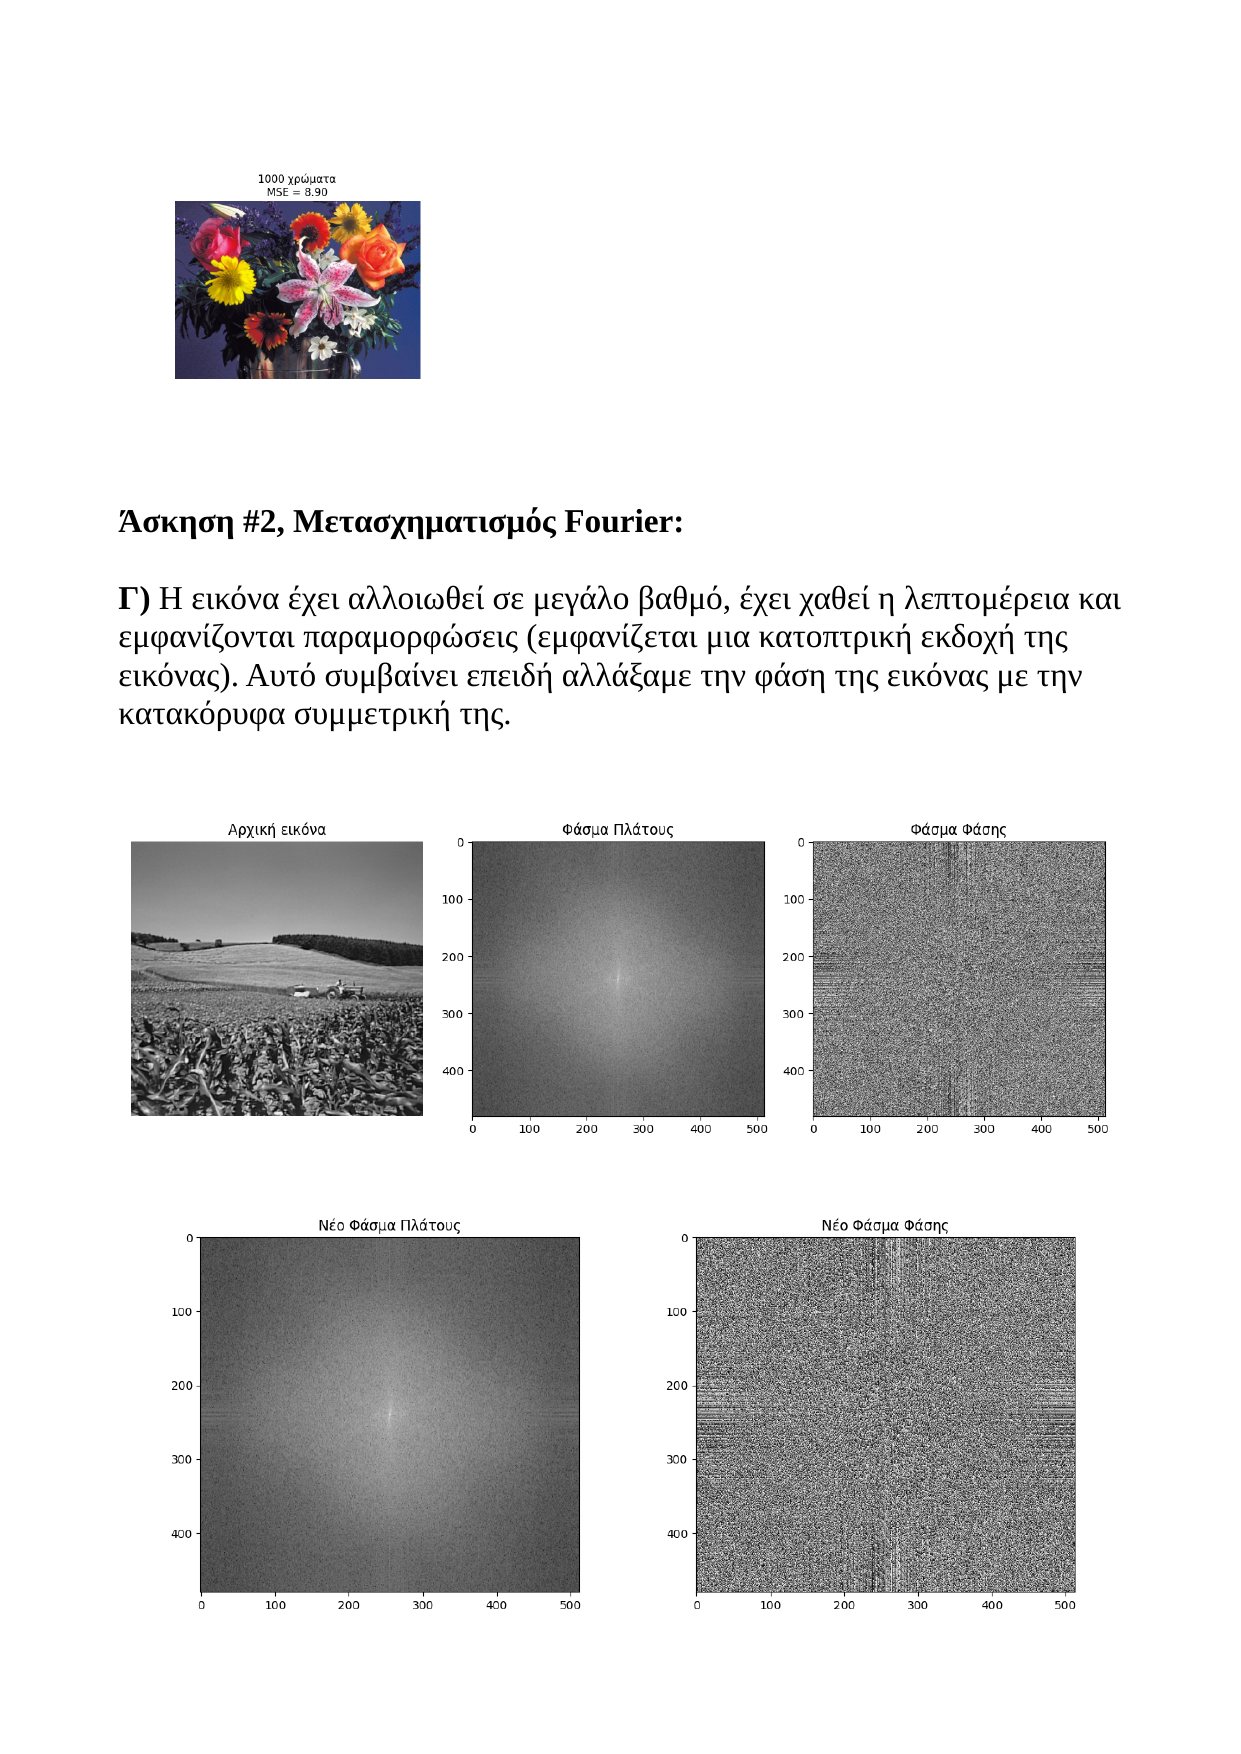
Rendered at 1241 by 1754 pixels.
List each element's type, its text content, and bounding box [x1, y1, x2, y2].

picture [118, 769, 1123, 1188]
picture [122, 1205, 1127, 1624]
picture [135, 130, 451, 446]
text Γ) Η εικόνα έχει αλλοιωθεί σε μεγάλο βαθμό, έχει χαθεί η λεπτομέρεια και εμφανίζονται παραμορφώσεις (εμφανίζεται μια κατοπτρική εκδοχή της εικόνας). Αυτό συμβαίνει επειδή αλλάξαμε την φάση της εικόνας με την κατακόρυφα συμμετρική της. [118, 578, 1122, 731]
text Άσκηση #2, Μετασχηματισμός Fourier: [118, 501, 1122, 540]
